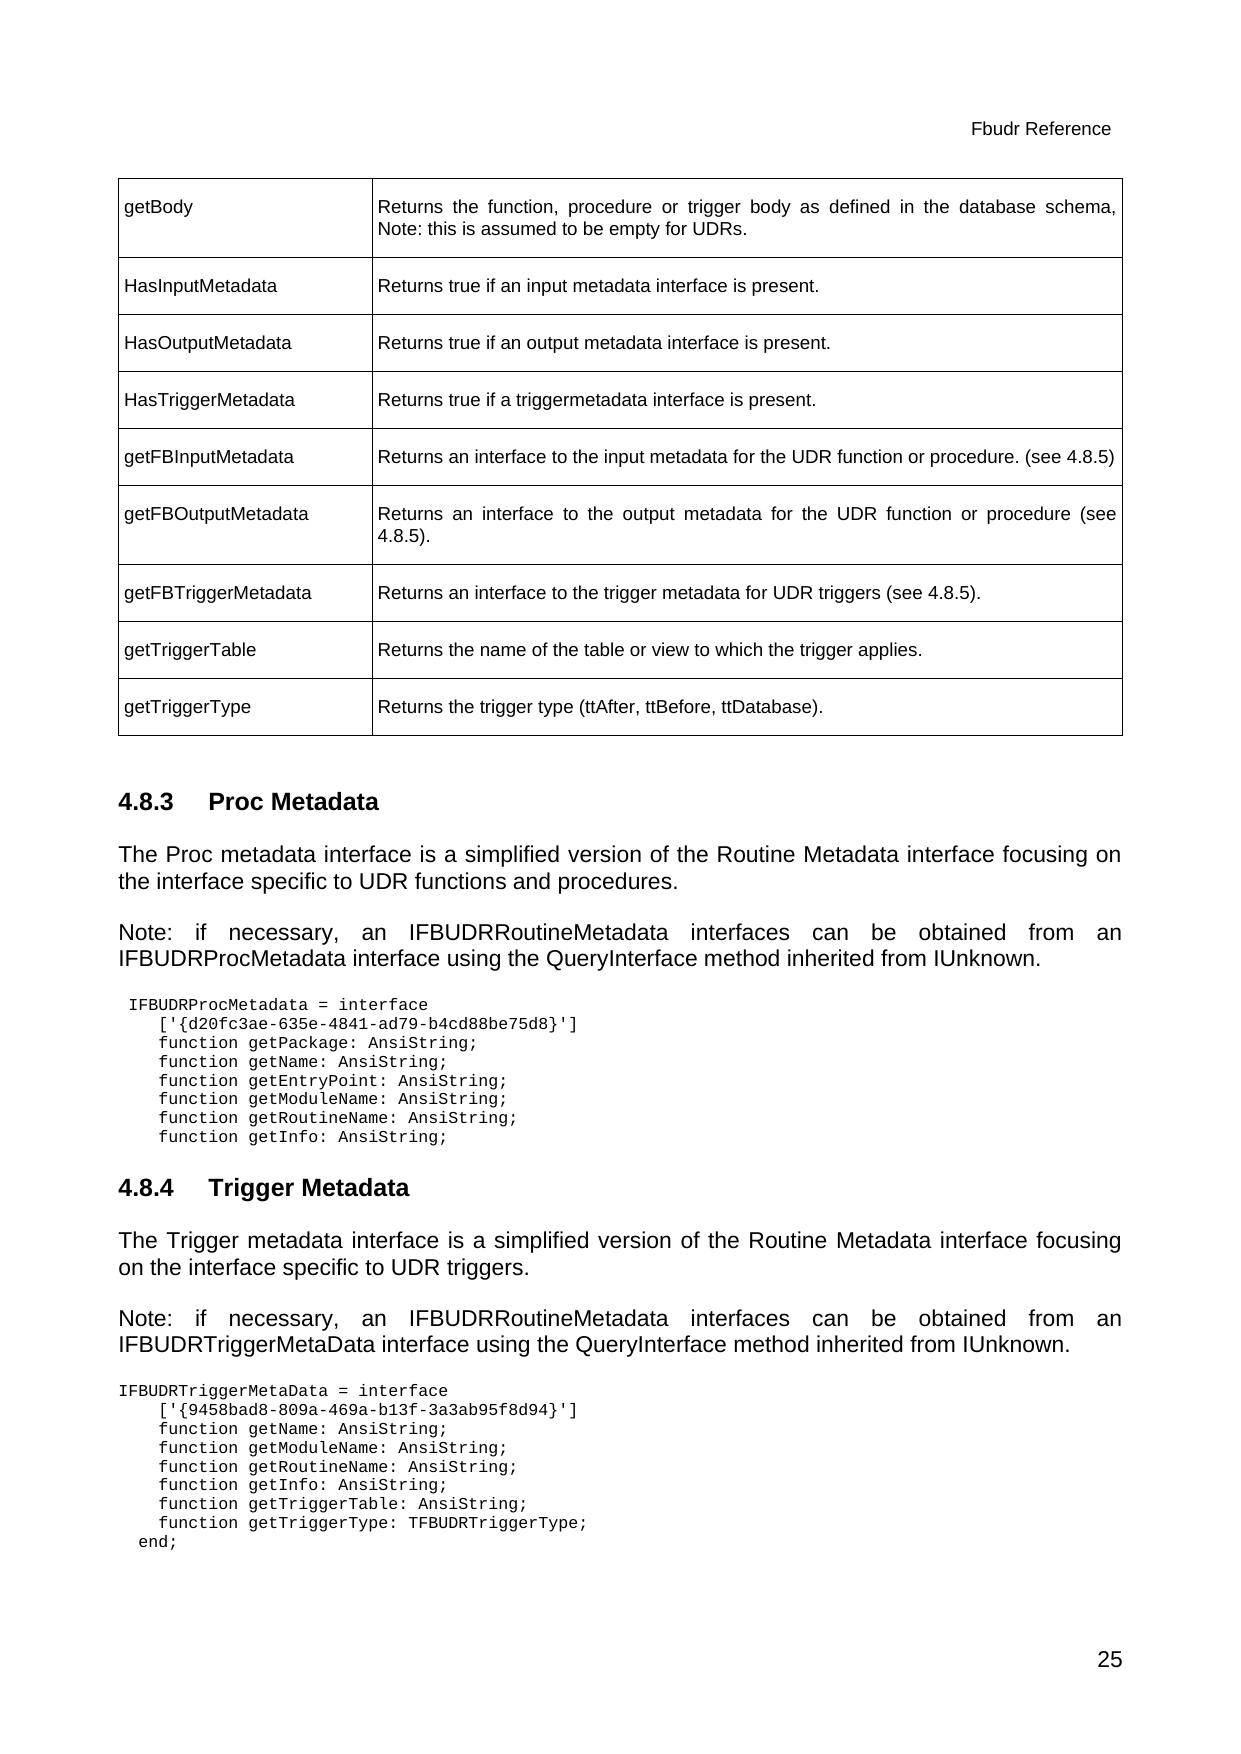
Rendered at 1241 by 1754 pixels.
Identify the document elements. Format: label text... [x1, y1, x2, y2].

table_cell getFBInputMetadata [119, 429, 372, 485]
text function getRoutineName: AnsiString; [118, 1458, 1122, 1477]
text function getPackage: AnsiString; [118, 1034, 1122, 1053]
text function getInfo: AnsiString; [118, 1129, 1122, 1147]
table_cell Returns true if an input metadata interface is present. [373, 258, 1122, 314]
text IFBUDRTriggerMetaData = interface [118, 1383, 1122, 1402]
table_cell HasTriggerMetadata [119, 372, 372, 428]
table_cell Returns an interface to the trigger metadata for UDR triggers (see 4.8.5). [373, 565, 1122, 621]
text function getModuleName: AnsiString; [118, 1091, 1122, 1110]
table_cell getFBTriggerMetadata [119, 565, 372, 621]
table_cell Returns true if a triggermetadata interface is present. [373, 372, 1122, 428]
table_cell Returns the function, procedure or trigger body as defined in the database schema, Note: this is assumed to be empty for UDRs. [373, 179, 1122, 257]
text ['{9458bad8-809a-469a-b13f-3a3ab95f8d94}'] [118, 1402, 1122, 1420]
table_cell Returns the name of the table or view to which the trigger applies. [373, 622, 1122, 678]
table_cell Returns an interface to the output metadata for the UDR function or procedure (see 4.8.5). [373, 486, 1122, 564]
table_cell Returns an interface to the input metadata for the UDR function or procedure. (see 4.8.5) [373, 429, 1122, 485]
table_cell Returns true if an output metadata interface is present. [373, 315, 1122, 371]
table_cell Returns the trigger type (ttAfter, ttBefore, ttDatabase). [373, 679, 1122, 735]
table_cell getBody [119, 179, 372, 257]
text function getName: AnsiString; [118, 1420, 1122, 1439]
table_cell getTriggerType [119, 679, 372, 735]
text function getTriggerTable: AnsiString; [118, 1496, 1122, 1515]
text function getRoutineName: AnsiString; [118, 1110, 1122, 1129]
table_cell getTriggerTable [119, 622, 372, 678]
table_cell getFBOutputMetadata [119, 486, 372, 564]
subtitle Trigger Metadata [118, 1173, 1122, 1202]
text IFBUDRProcMetadata = interface [118, 997, 1122, 1016]
text function getInfo: AnsiString; [118, 1477, 1122, 1496]
text function getTriggerType: TFBUDRTriggerType; [118, 1515, 1122, 1533]
text The Trigger metadata interface is a simplified version of the Routine Metadata interface focusing on the interface specific to UDR triggers. [118, 1227, 1122, 1280]
text Note: if necessary, an IFBUDRRoutineMetadata interfaces can be obtained from an IFBUDRTriggerMetaData interface using the QueryInterface method inherited from IUnknown. [118, 1305, 1122, 1358]
text function getModuleName: AnsiString; [118, 1439, 1122, 1458]
subtitle Proc Metadata [118, 787, 1122, 816]
table_cell HasOutputMetadata [119, 315, 372, 371]
text The Proc metadata interface is a simplified version of the Routine Metadata interface focusing on the interface specific to UDR functions and procedures. [118, 841, 1122, 894]
text ['{d20fc3ae-635e-4841-ad79-b4cd88be75d8}'] [118, 1016, 1122, 1034]
text function getEntryPoint: AnsiString; [118, 1072, 1122, 1091]
text end; [118, 1533, 1122, 1552]
text function getName: AnsiString; [118, 1053, 1122, 1072]
text Note: if necessary, an IFBUDRRoutineMetadata interfaces can be obtained from an IFBUDRProcMetadata interface using the QueryInterface method inherited from IUnknown. [118, 919, 1122, 972]
table_cell HasInputMetadata [119, 258, 372, 314]
